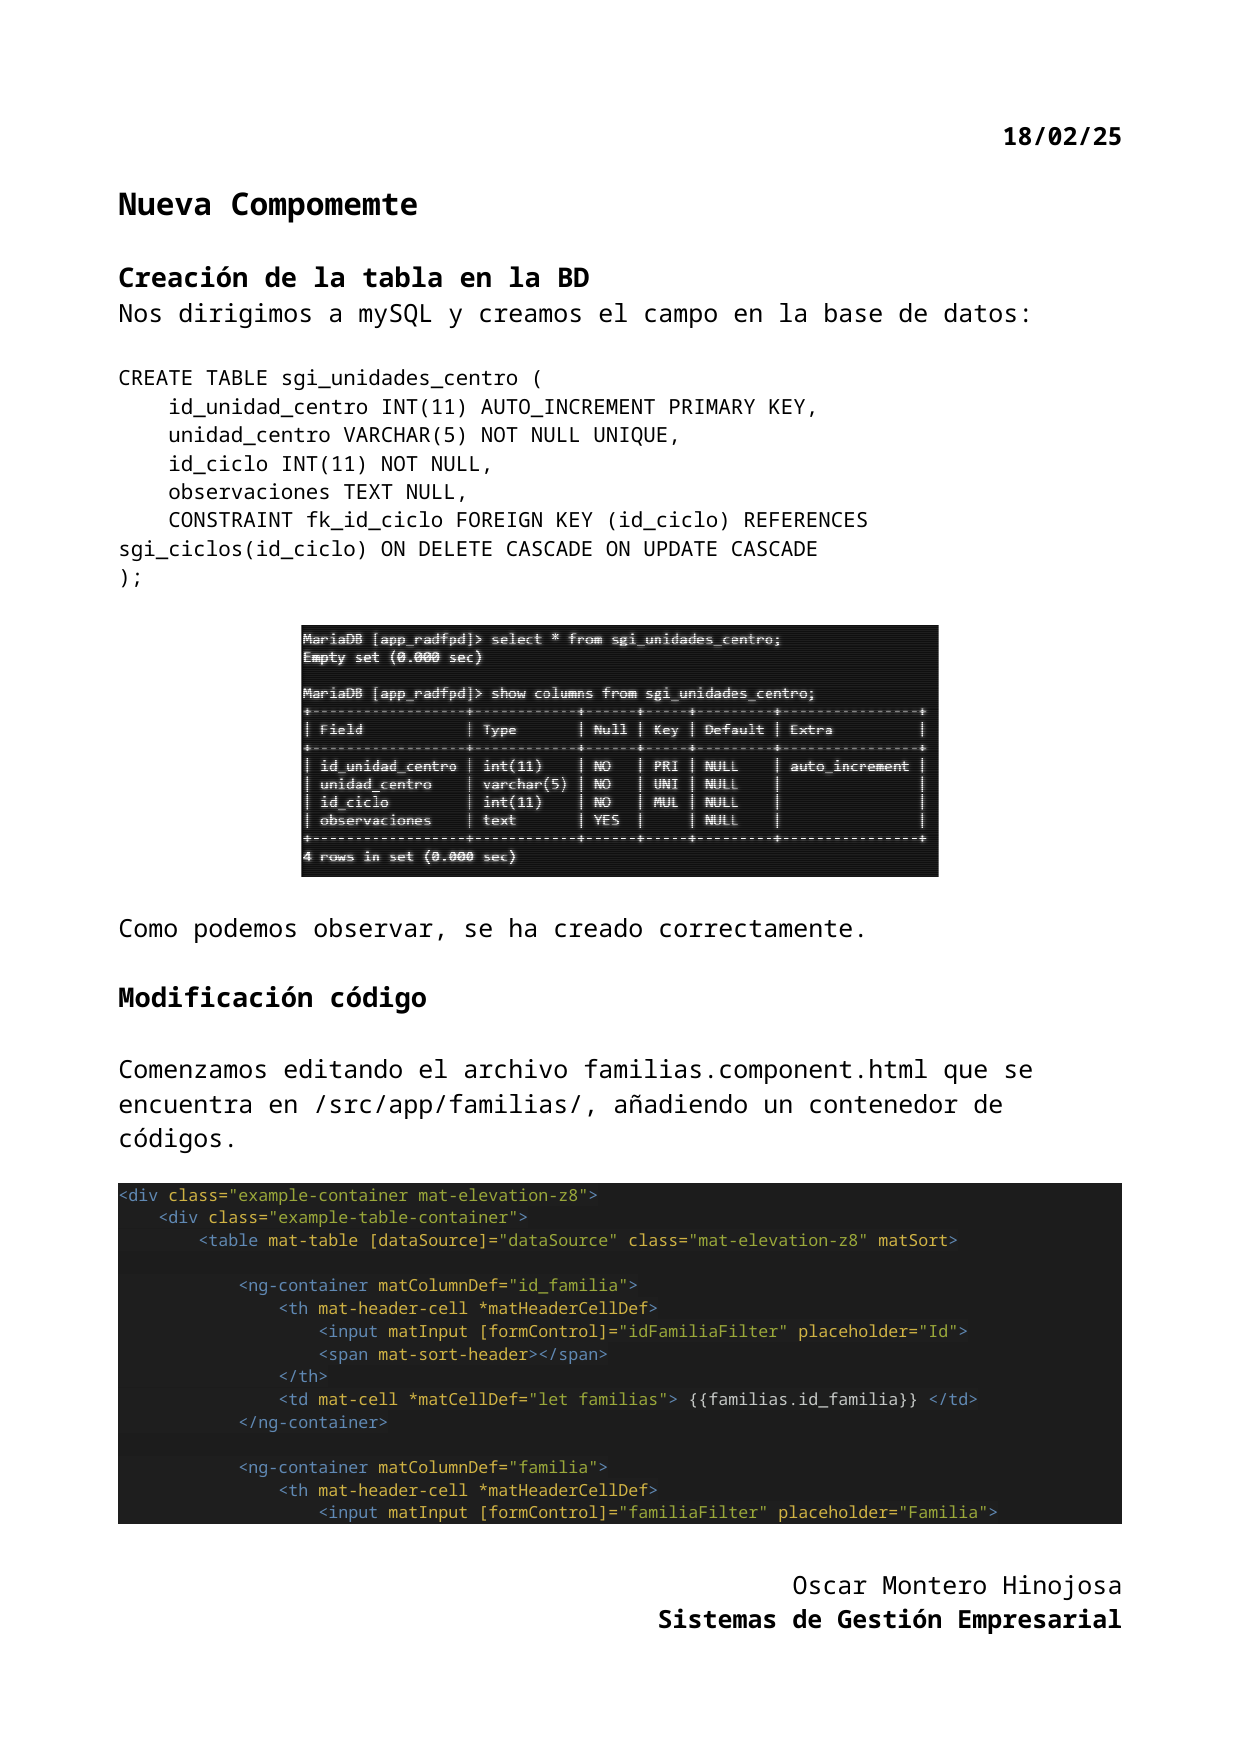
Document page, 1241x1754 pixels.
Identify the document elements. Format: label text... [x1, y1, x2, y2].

text <input matInput [formControl]="idFamiliaFilter" placeholder="Id"> [118, 1319, 1122, 1342]
text <td mat-cell *matCellDef="let familias"> {{familias.id_familia}} </td> [118, 1387, 1122, 1410]
text <span mat-sort-header></span> [118, 1342, 1122, 1365]
picture [301, 625, 939, 877]
text Comenzamos editando el archivo familias.component.html que se encuentra en /src/app/familias/, añadiendo un contenedor de códigos. [118, 1052, 1122, 1154]
text id_unidad_centro INT(11) AUTO_INCREMENT PRIMARY KEY, [118, 392, 1122, 420]
text <ng-container matColumnDef="id_familia"> [118, 1274, 1122, 1297]
text ); [118, 562, 1122, 591]
text CREATE TABLE sgi_unidades_centro ( [118, 363, 1122, 392]
text CONSTRAINT fk_id_ciclo FOREIGN KEY (id_ciclo) REFERENCES sgi_ciclos(id_ciclo) ON DELETE CASCADE ON UPDATE CASCADE [118, 506, 1122, 562]
text <ng-container matColumnDef="familia"> [118, 1456, 1122, 1478]
text <th mat-header-cell *matHeaderCellDef> [118, 1297, 1122, 1319]
text Como podemos observar, se ha creado correctamente. [118, 910, 1122, 944]
text Creación de la tabla en la BD [118, 258, 1122, 295]
text observaciones TEXT NULL, [118, 477, 1122, 506]
text <input matInput [formControl]="familiaFilter" placeholder="Familia"> [118, 1501, 1122, 1524]
text <div class="example-container mat-elevation-z8"> [118, 1183, 1122, 1206]
text <th mat-header-cell *matHeaderCellDef> [118, 1478, 1122, 1501]
text unidad_centro VARCHAR(5) NOT NULL UNIQUE, [118, 420, 1122, 449]
text Nueva Compomemte [118, 182, 1122, 224]
text <table mat-table [dataSource]="dataSource" class="mat-elevation-z8" matSort> [118, 1228, 1122, 1251]
text Modificación código [118, 978, 1122, 1015]
text </ng-container> [118, 1410, 1122, 1433]
text Nos dirigimos a mySQL y creamos el campo en la base de datos: [118, 295, 1122, 329]
text </th> [118, 1365, 1122, 1387]
text id_ciclo INT(11) NOT NULL, [118, 449, 1122, 477]
text <div class="example-table-container"> [118, 1206, 1122, 1228]
